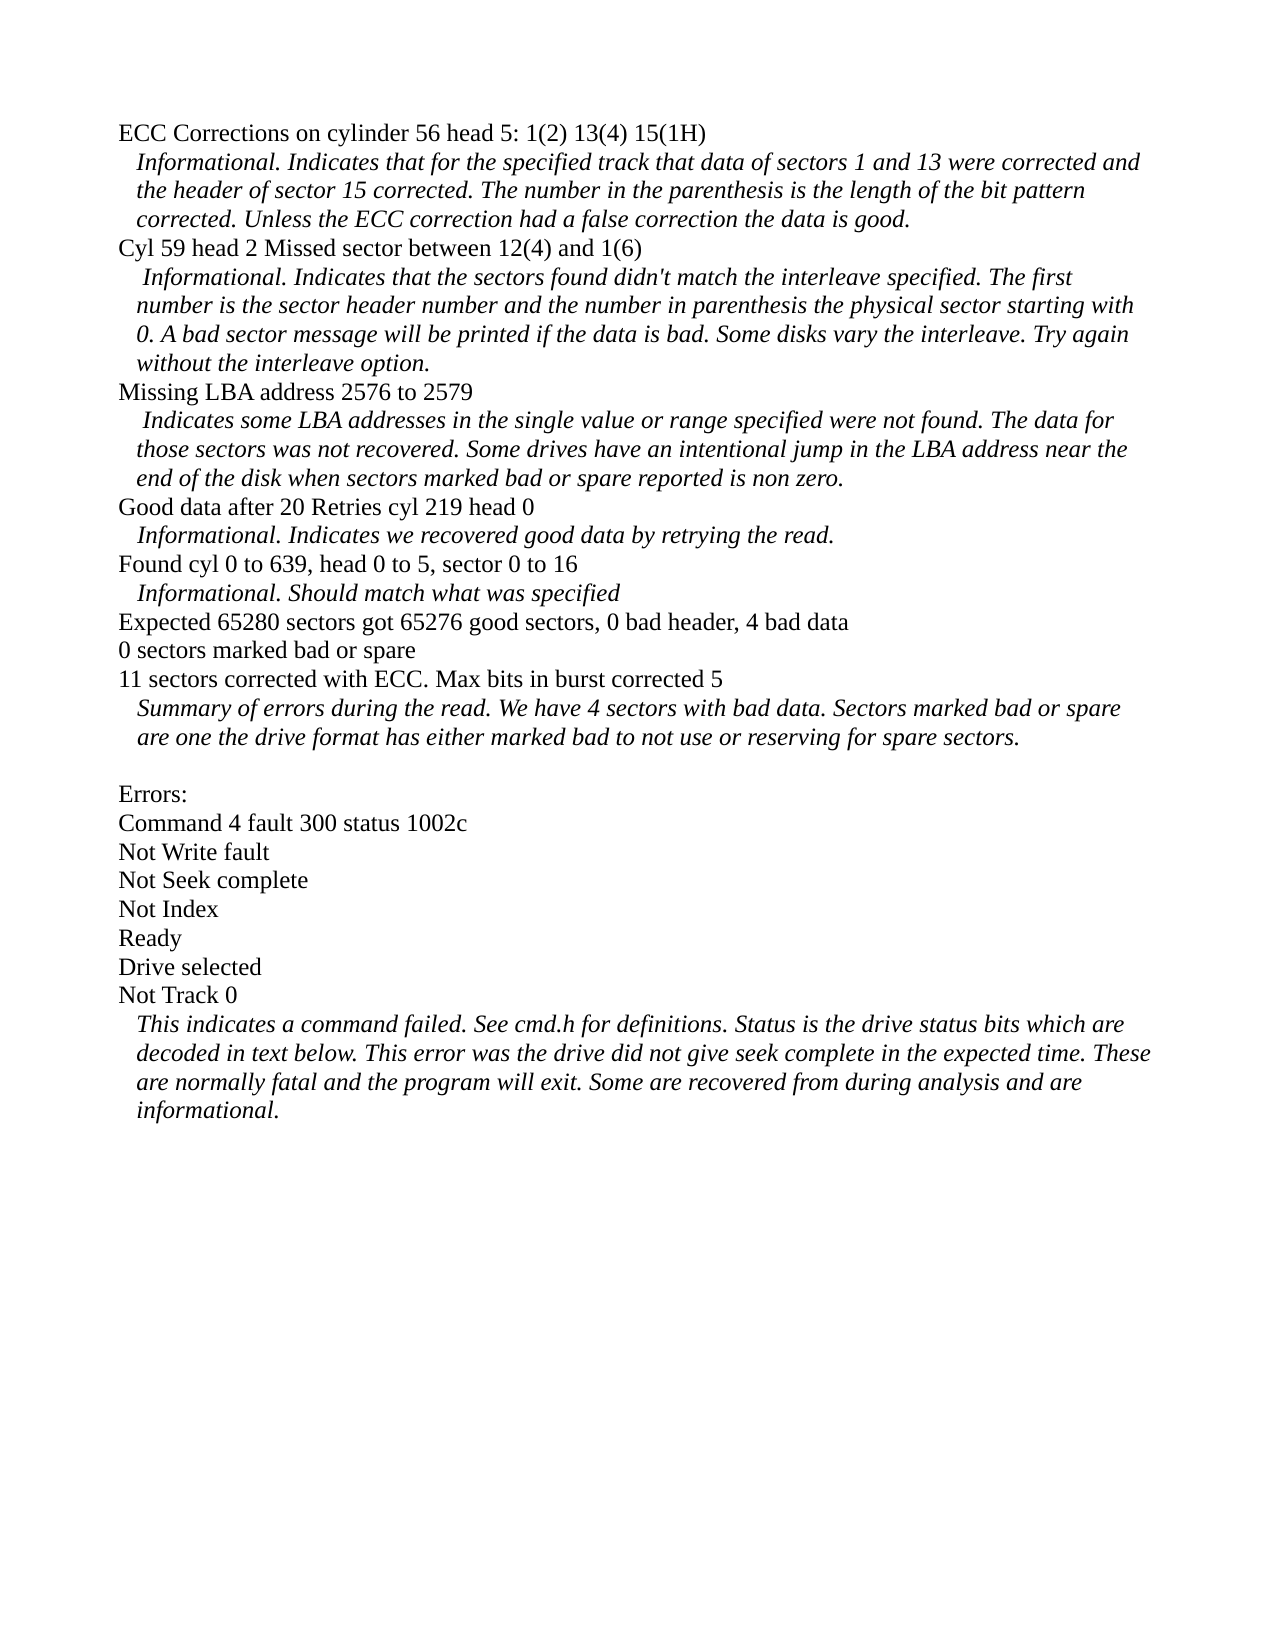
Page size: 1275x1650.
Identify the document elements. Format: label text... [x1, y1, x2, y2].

text This indicates a command failed. See cmd.h for definitions. Status is the drive status bits which are decoded in text below. This error was the drive did not give seek complete in the expected time. These are normally fatal and the program will exit. Some are recovered from during analysis and are informational. [136, 1009, 1157, 1124]
text Not Index [118, 894, 1157, 923]
text Found cyl 0 to 639, head 0 to 5, sector 0 to 16 [118, 549, 1157, 578]
text Informational. Indicates that for the specified track that data of sectors 1 and 13 were corrected and the header of sector 15 corrected. The number in the parenthesis is the length of the bit pattern corrected. Unless the ECC correction had a false correction the data is good. [136, 147, 1157, 233]
text Indicates some LBA addresses in the single value or range specified were not found. The data for those sectors was not recovered. Some drives have an intentional jump in the LBA address near the end of the disk when sectors marked bad or spare reported is non zero. [136, 406, 1157, 492]
text Errors: [118, 779, 1157, 808]
text Not Track 0 [118, 981, 1157, 1009]
text 11 sectors corrected with ECC. Max bits in burst corrected 5 [118, 664, 1157, 693]
text Cyl 59 head 2 Missed sector between 12(4) and 1(6) [118, 233, 1157, 262]
text Informational. Indicates we recovered good data by retrying the read. [118, 521, 1157, 549]
text Missing LBA address 2576 to 2579 [118, 377, 1157, 406]
text Informational. Indicates that the sectors found didn't match the interleave specified. The first number is the sector header number and the number in parenthesis the physical sector starting with 0. A bad sector message will be printed if the data is bad. Some disks vary the interleave. Try again without the interleave option. [136, 262, 1157, 377]
text Not Seek complete [118, 866, 1157, 894]
text 0 sectors marked bad or spare [118, 636, 1157, 664]
text Expected 65280 sectors got 65276 good sectors, 0 bad header, 4 bad data [118, 607, 1157, 636]
text Summary of errors during the read. We have 4 sectors with bad data. Sectors marked bad or spare are one the drive format has either marked bad to not use or reserving for spare sectors. [137, 693, 1157, 751]
text Good data after 20 Retries cyl 219 head 0 [118, 492, 1157, 521]
text Not Write fault [118, 837, 1157, 866]
text ECC Corrections on cylinder 56 head 5: 1(2) 13(4) 15(1H) [118, 118, 1157, 147]
text Drive selected [118, 952, 1157, 981]
text Ready [118, 923, 1157, 952]
text Informational. Should match what was specified [118, 578, 1157, 607]
text Command 4 fault 300 status 1002c [118, 808, 1157, 837]
